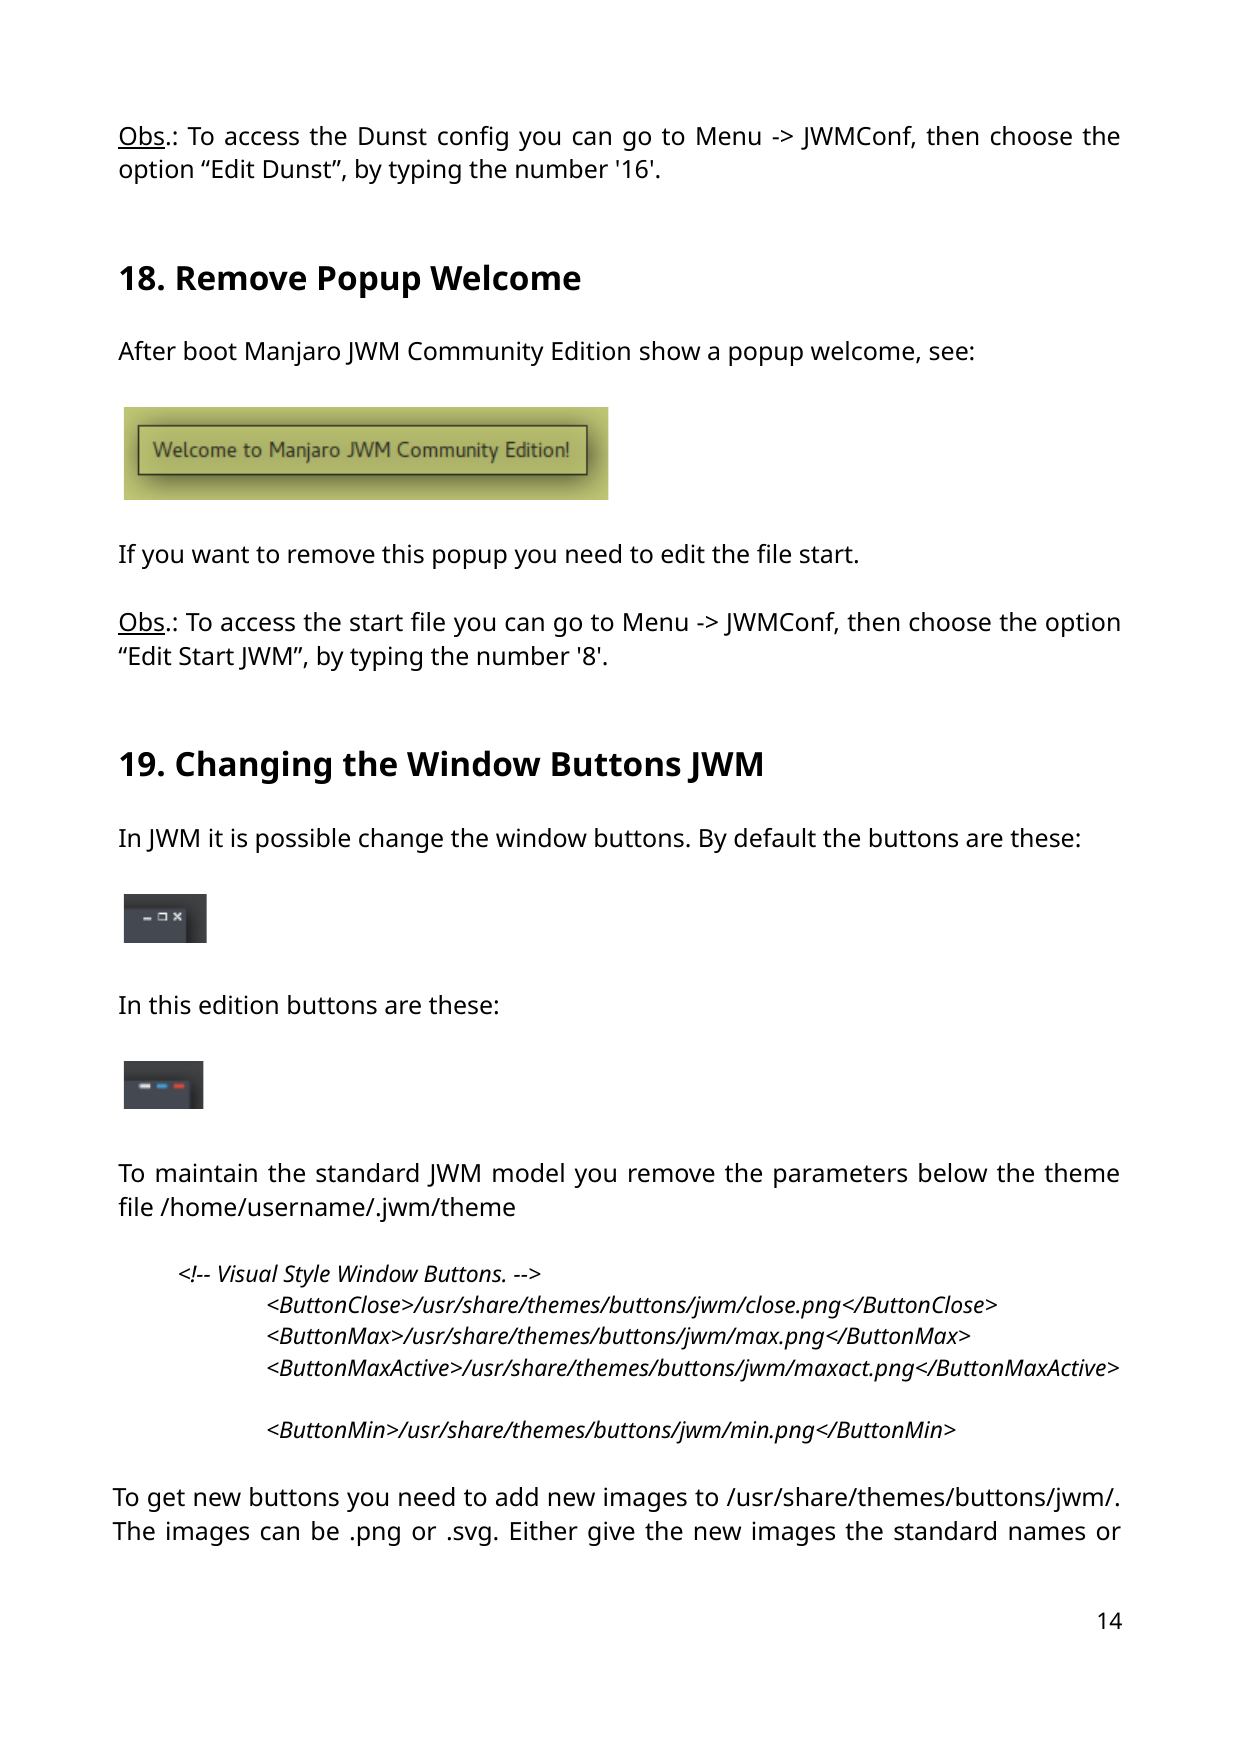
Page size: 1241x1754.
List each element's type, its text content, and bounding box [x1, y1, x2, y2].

table_header [118, 889, 1122, 954]
table_header [118, 1056, 1122, 1122]
picture [123, 894, 207, 943]
text <ButtonClose>/usr/share/themes/buttons/jwm/close.png</ButtonClose> <ButtonMax>/usr/share/themes/buttons/jwm/max.png</ButtonMax> <ButtonMaxActive>/usr/share/themes/buttons/jwm/maxact.png</ButtonMaxActive> <ButtonMin>/usr/share/themes/buttons/jwm/min.png</ButtonMin> To get new buttons you need to add new images to /usr/share/themes/buttons/jwm/. The images can be .png or .svg. Either give the new images the standard names or [112, 1289, 1122, 1547]
picture [123, 1061, 204, 1109]
text After boot Manjaro JWM Community Edition show a popup welcome, see: [118, 334, 1122, 368]
text In JWM it is possible change the window buttons. By default the buttons are these: [118, 786, 1122, 854]
table_header [118, 402, 1122, 502]
picture [123, 407, 609, 500]
subtitle 19. Changing the Window Buttons JWM [118, 741, 1122, 786]
text <!-- Visual Style Window Buttons. --> [177, 1258, 1122, 1289]
text In this edition buttons are these: [118, 988, 1122, 1022]
text Obs.: To access the start file you can go to Menu -> JWMConf, then choose the option “Edit Start JWM”, by typing the number '8'. [118, 605, 1122, 673]
subtitle 18. Remove Popup Welcome [118, 254, 1122, 300]
text If you want to remove this popup you need to edit the file start. [118, 502, 1122, 571]
text To maintain the standard JWM model you remove the parameters below the theme file /home/username/.jwm/theme [118, 1156, 1122, 1224]
text Obs.: To access the Dunst config you can go to Menu -> JWMConf, then choose the option “Edit Dunst”, by typing the number '16'. [118, 118, 1122, 186]
